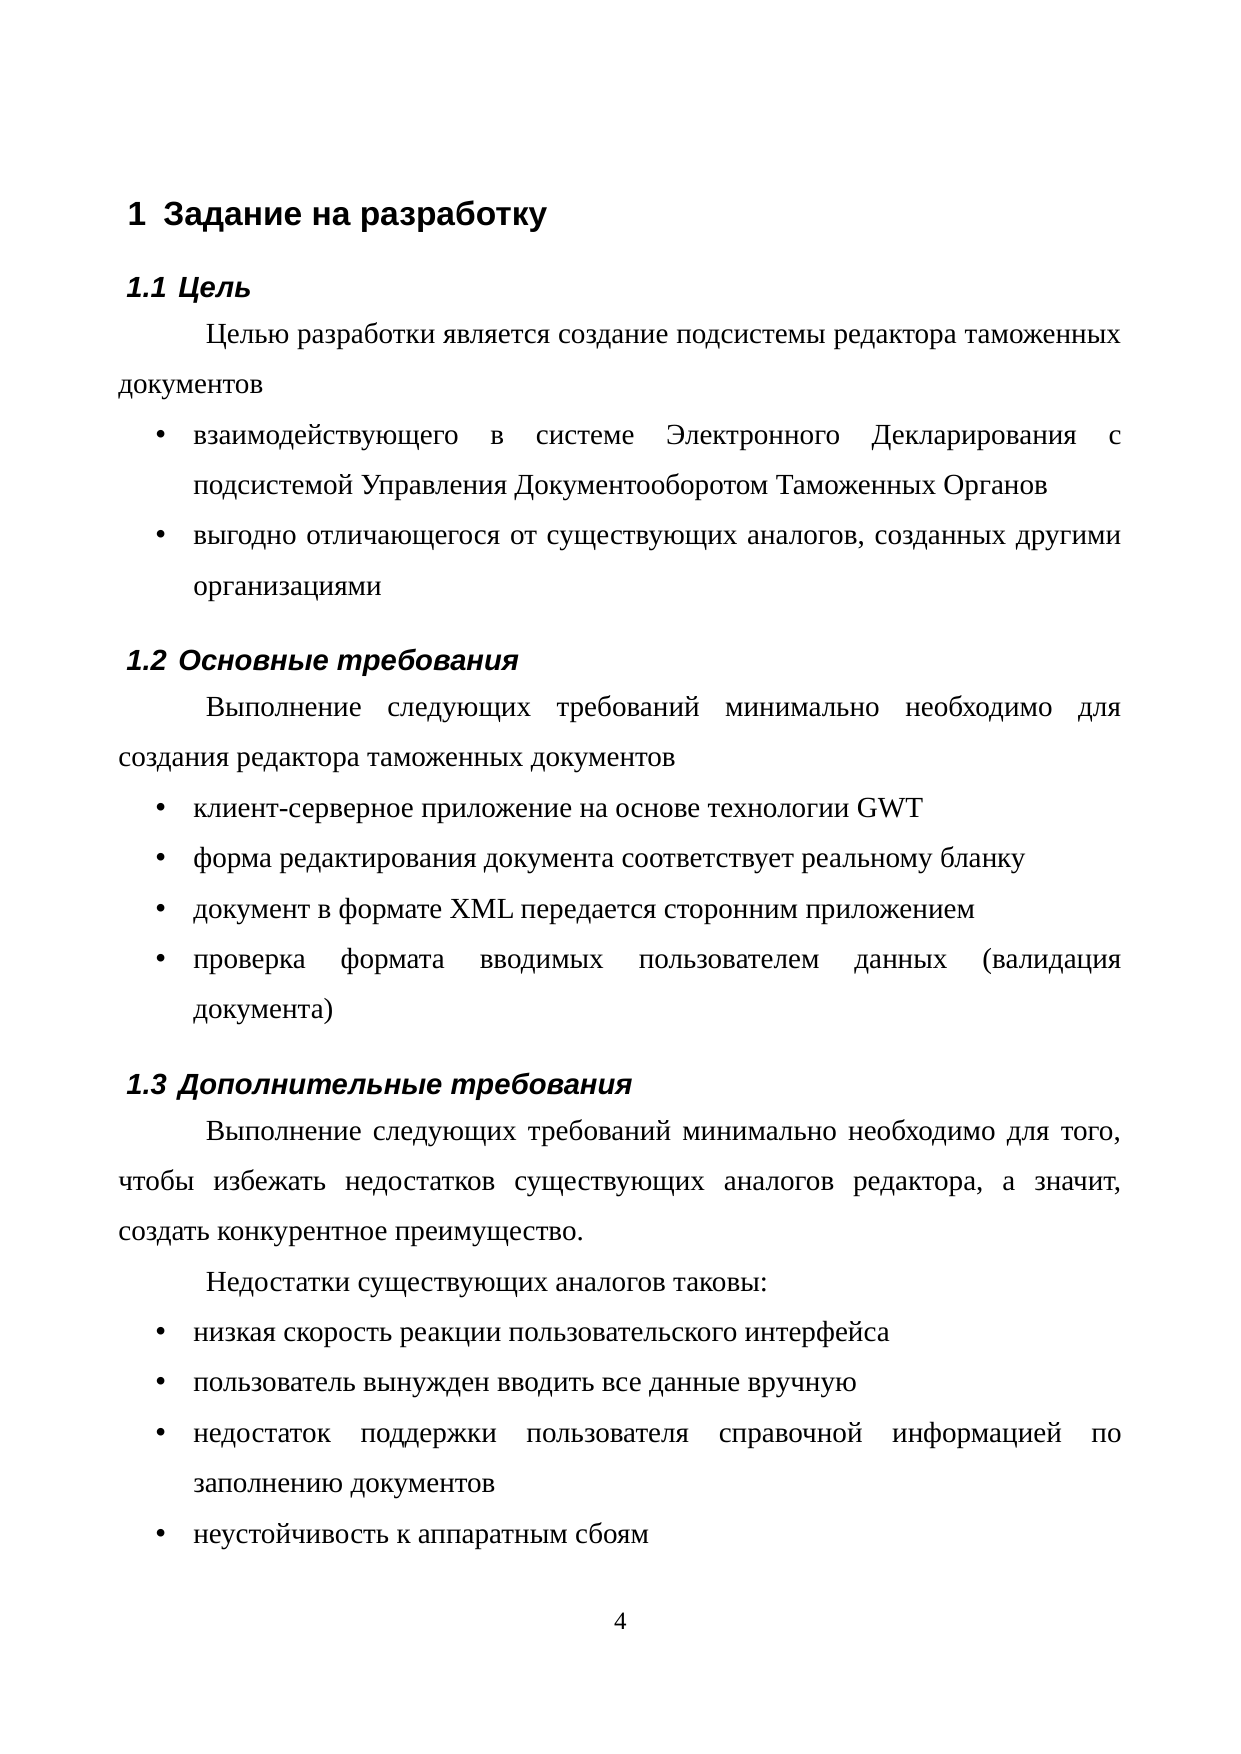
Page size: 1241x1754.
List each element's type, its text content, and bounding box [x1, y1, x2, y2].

subtitle Задание на разработку [118, 194, 1122, 233]
list проверка формата вводимых пользователем данных (валидация документа) [156, 941, 1122, 1025]
list пользователь вынужден вводить все данные вручную [156, 1364, 1122, 1398]
list выгодно отличающегося от существующих аналогов, созданных другими организациями [156, 517, 1122, 601]
text Недостатки существующих аналогов таковы: [118, 1264, 1122, 1297]
subtitle Цель [118, 270, 1122, 304]
text Целью разработки является создание подсистемы редактора таможенных документов [118, 316, 1122, 400]
text Выполнение следующих требований минимально необходимо для создания редактора таможенных документов [118, 689, 1122, 773]
text Выполнение следующих требований минимально необходимо для того, чтобы избежать недостатков существующих аналогов редактора, а значит, создать конкурентное преимущество. [118, 1113, 1122, 1247]
list взаимодействующего в системе Электронного Декларирования с подсистемой Управления Документооборотом Таможенных Органов [156, 417, 1122, 501]
subtitle Дополнительные требования [118, 1067, 1122, 1100]
subtitle Основные требования [118, 643, 1122, 677]
list клиент-серверное приложение на основе технологии GWT [156, 790, 1122, 823]
list недостаток поддержки пользователя справочной информацией по заполнению документов [156, 1415, 1122, 1499]
list неустойчивость к аппаратным сбоям [156, 1516, 1122, 1549]
list форма редактирования документа соответствует реальному бланку [156, 840, 1122, 874]
list документ в формате XML передается сторонним приложением [156, 891, 1122, 924]
list низкая скорость реакции пользовательского интерфейса [156, 1314, 1122, 1348]
